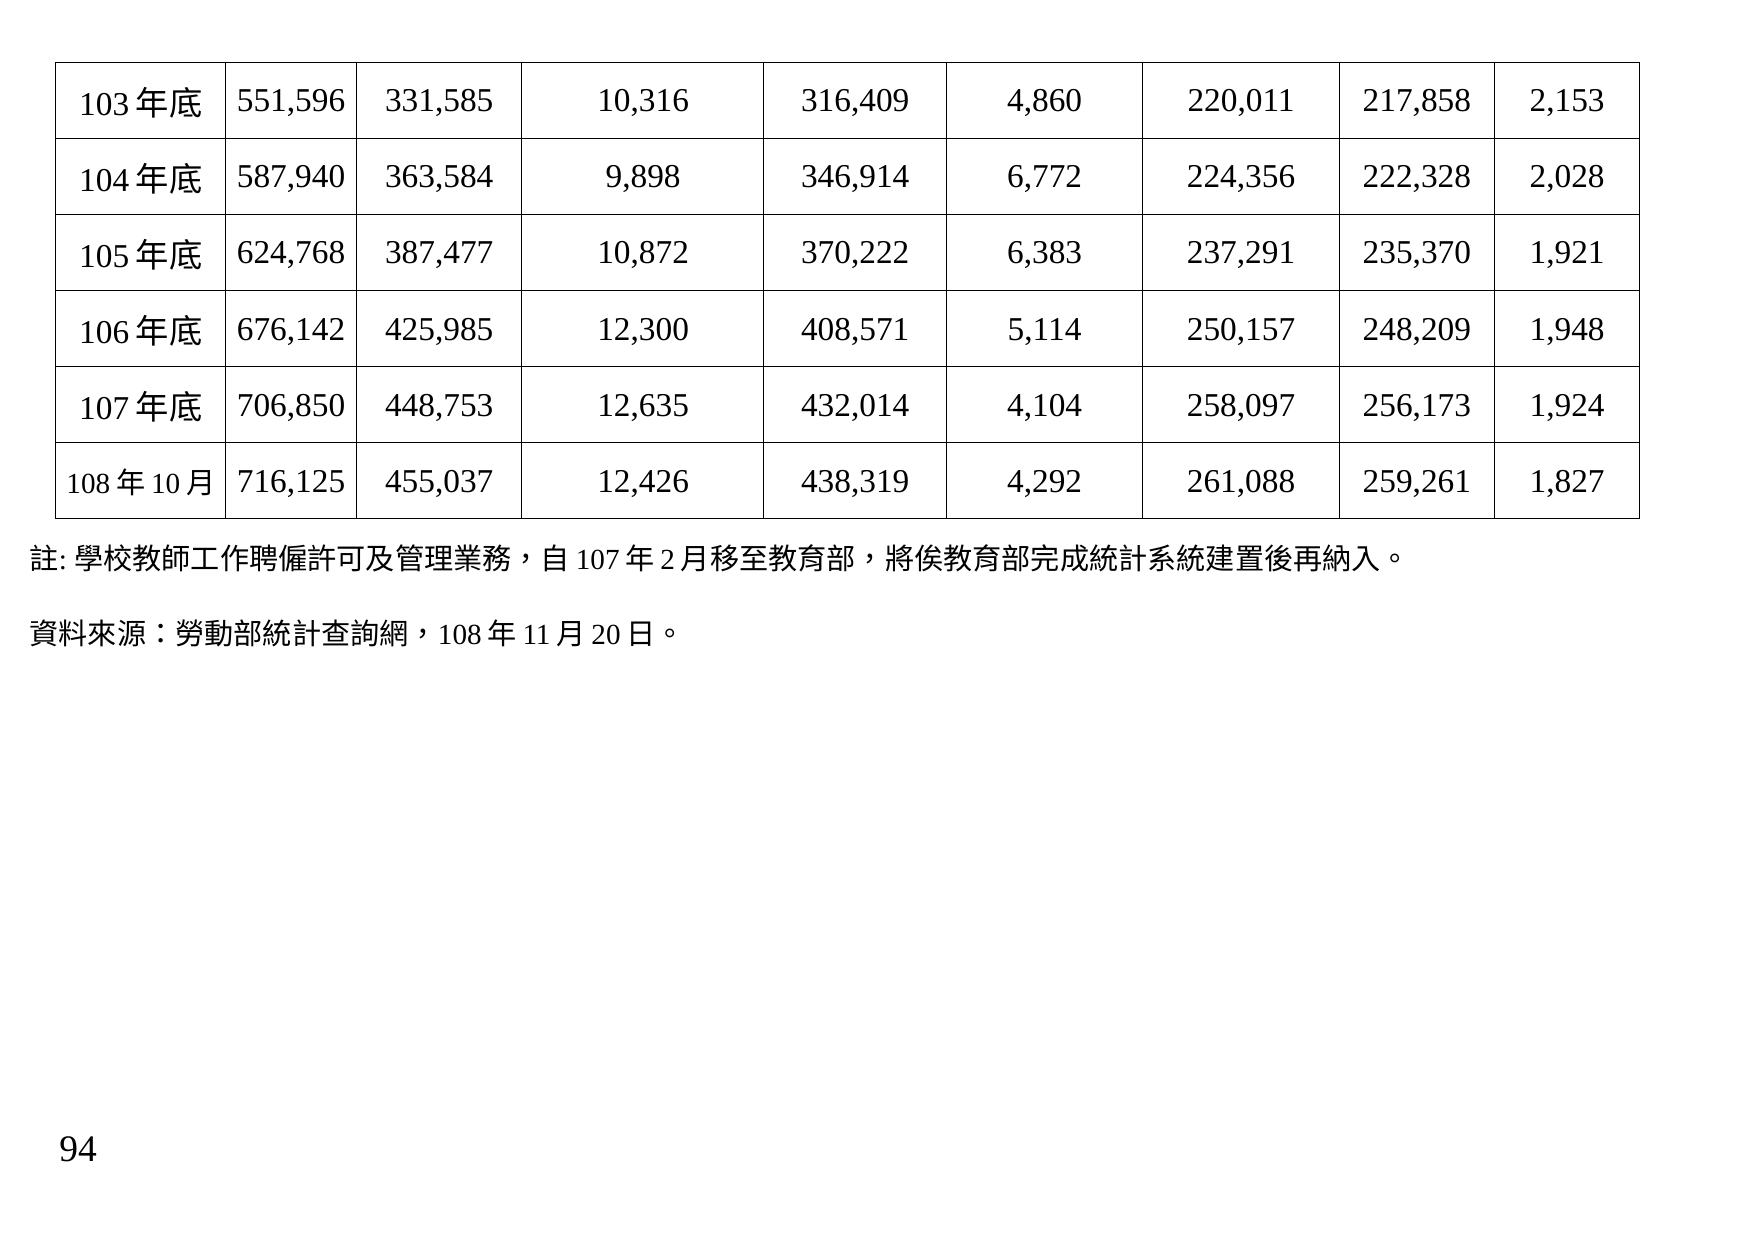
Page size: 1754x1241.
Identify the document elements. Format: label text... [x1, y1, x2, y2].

table_cell 12,635 [522, 367, 763, 442]
table_cell 370,222 [764, 215, 946, 290]
table_cell 108年10月 [56, 443, 225, 518]
text 資料來源：勞動部統計查詢網，108年11月20日。 [0, 594, 1636, 669]
table_cell 716,125 [226, 443, 356, 518]
table_cell 4,860 [947, 63, 1142, 138]
table_cell 2,028 [1495, 139, 1639, 214]
table_cell 4,104 [947, 367, 1142, 442]
table_cell 438,319 [764, 443, 946, 518]
table_cell 222,328 [1340, 139, 1494, 214]
table_cell 387,477 [357, 215, 521, 290]
table_cell 1,948 [1495, 291, 1639, 366]
table_cell 455,037 [357, 443, 521, 518]
table_cell 551,596 [226, 63, 356, 138]
table_cell 2,153 [1495, 63, 1639, 138]
table_cell 346,914 [764, 139, 946, 214]
table_cell 6,383 [947, 215, 1142, 290]
table_cell 104年底 [56, 139, 225, 214]
table_cell 363,584 [357, 139, 521, 214]
table_cell 624,768 [226, 215, 356, 290]
table_cell 220,011 [1143, 63, 1339, 138]
table_cell 12,300 [522, 291, 763, 366]
table_cell 448,753 [357, 367, 521, 442]
table_cell 261,088 [1143, 443, 1339, 518]
table_cell 107年底 [56, 367, 225, 442]
table_cell 432,014 [764, 367, 946, 442]
table_cell 250,157 [1143, 291, 1339, 366]
table_cell 256,173 [1340, 367, 1494, 442]
table_cell 237,291 [1143, 215, 1339, 290]
text 註: 學校教師工作聘僱許可及管理業務，自107年2月移至教育部，將俟教育部完成統計系統建置後再納入。 [0, 519, 1636, 594]
table_cell 258,097 [1143, 367, 1339, 442]
table_cell 103年底 [56, 63, 225, 138]
table_cell 259,261 [1340, 443, 1494, 518]
table_cell 1,924 [1495, 367, 1639, 442]
table_cell 235,370 [1340, 215, 1494, 290]
table_cell 9,898 [522, 139, 763, 214]
table_cell 4,292 [947, 443, 1142, 518]
table_cell 1,921 [1495, 215, 1639, 290]
table_cell 706,850 [226, 367, 356, 442]
table_cell 5,114 [947, 291, 1142, 366]
table_cell 12,426 [522, 443, 763, 518]
table_cell 425,985 [357, 291, 521, 366]
table_cell 1,827 [1495, 443, 1639, 518]
table_cell 587,940 [226, 139, 356, 214]
table_cell 331,585 [357, 63, 521, 138]
table_cell 10,316 [522, 63, 763, 138]
table_cell 10,872 [522, 215, 763, 290]
table_cell 248,209 [1340, 291, 1494, 366]
table_cell 224,356 [1143, 139, 1339, 214]
table_cell 217,858 [1340, 63, 1494, 138]
table_cell 6,772 [947, 139, 1142, 214]
table_cell 106年底 [56, 291, 225, 366]
table_cell 316,409 [764, 63, 946, 138]
table_cell 676,142 [226, 291, 356, 366]
table_cell 408,571 [764, 291, 946, 366]
table_cell 105年底 [56, 215, 225, 290]
